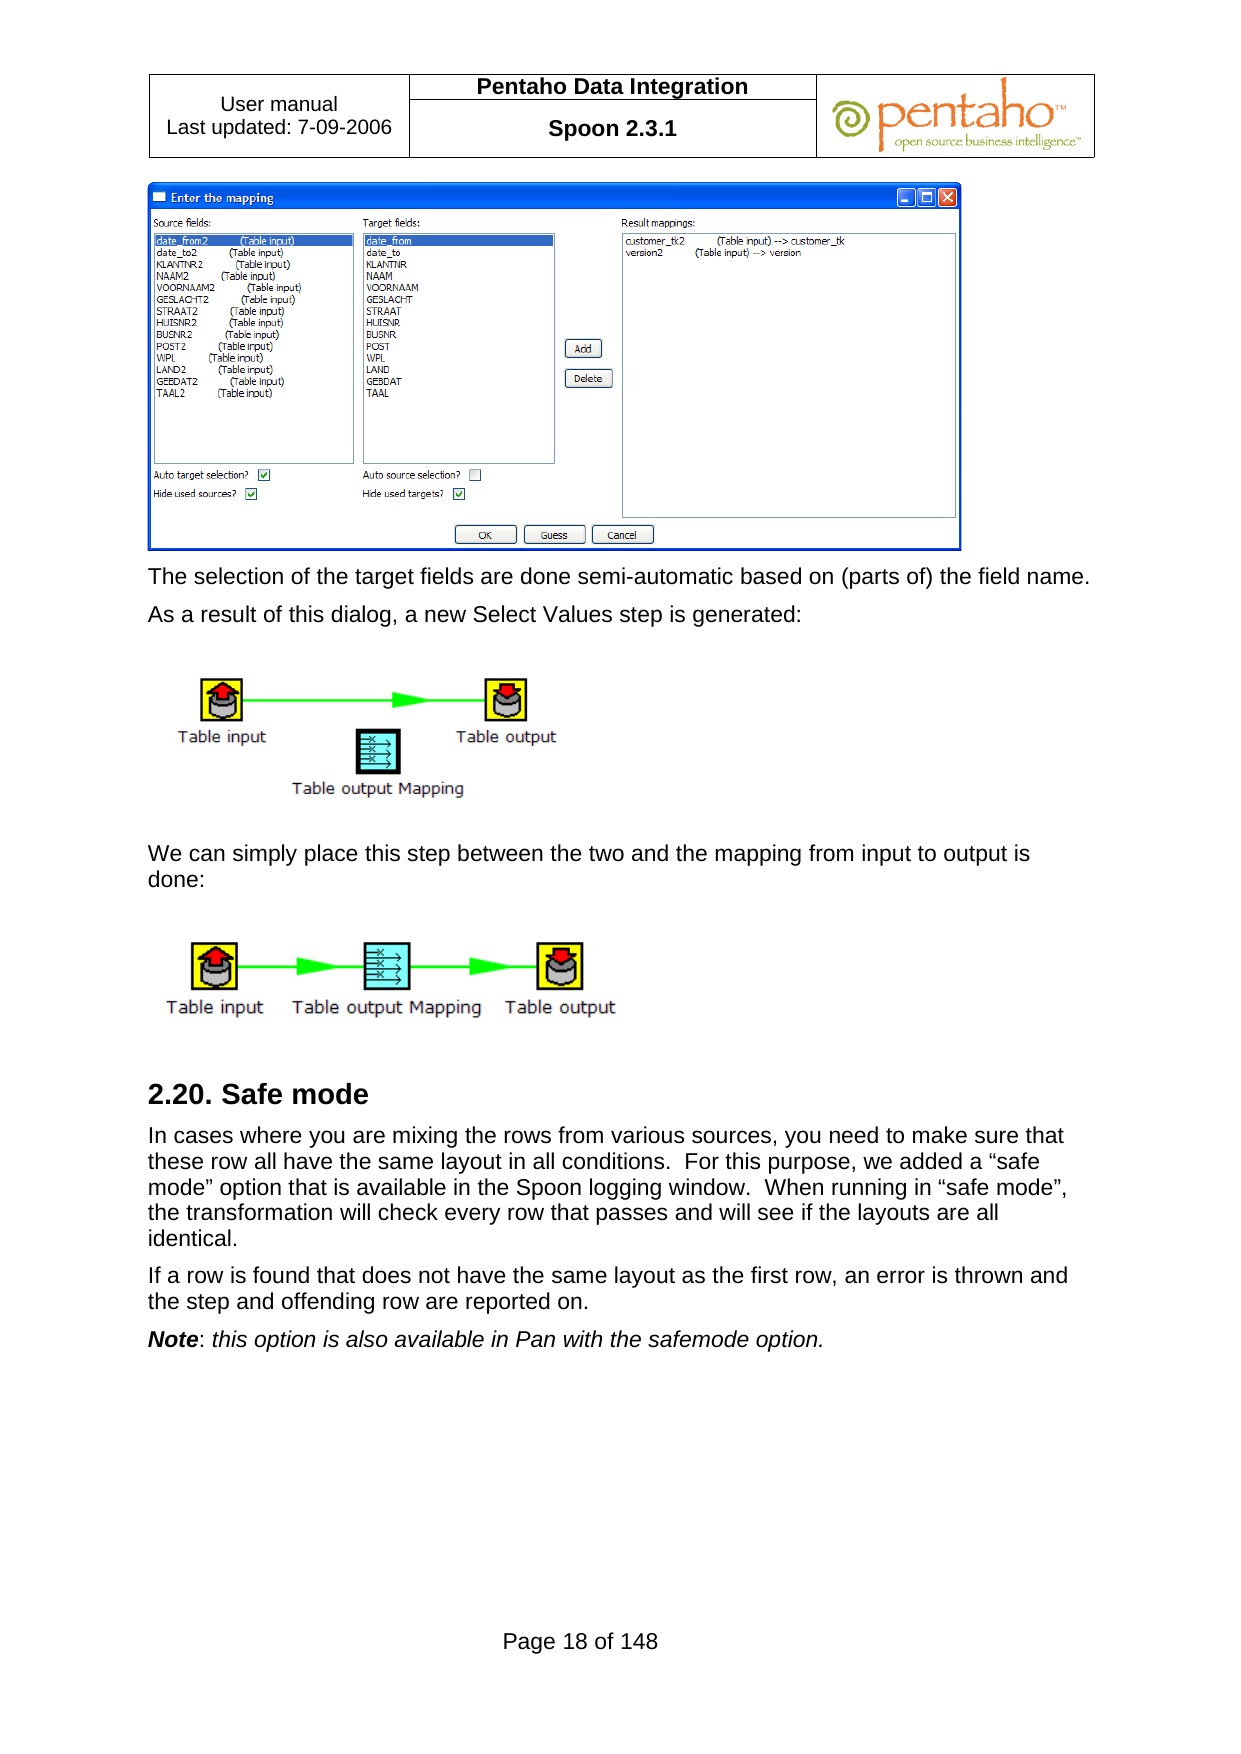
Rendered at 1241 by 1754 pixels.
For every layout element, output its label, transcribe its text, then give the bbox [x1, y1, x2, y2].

text As a result of this dialog, a new Select Values step is generated: [148, 601, 1092, 627]
text In cases where you are mixing the rows from various sources, you need to make sure that these row all have the same layout in all conditions. For this purpose, we added a “safe mode” option that is available in the Spoon logging window. When running in “safe mode”, the transformation will check every row that passes and will see if the layouts are all identical. [148, 1123, 1092, 1251]
text If a row is found that does not have the same layout as the first row, an error is thrown and the step and offending row are reported on. [148, 1263, 1092, 1314]
text We can simply place this step between the two and the mapping from input to output is done: [148, 841, 1092, 892]
text Note: this option is also available in Pan with the safemode option. [148, 1327, 1092, 1352]
subtitle Safe mode [148, 1078, 1092, 1111]
text The selection of the target fields are done semi-automatic based on (parts of) the field name. [148, 563, 1092, 589]
picture [147, 182, 962, 551]
